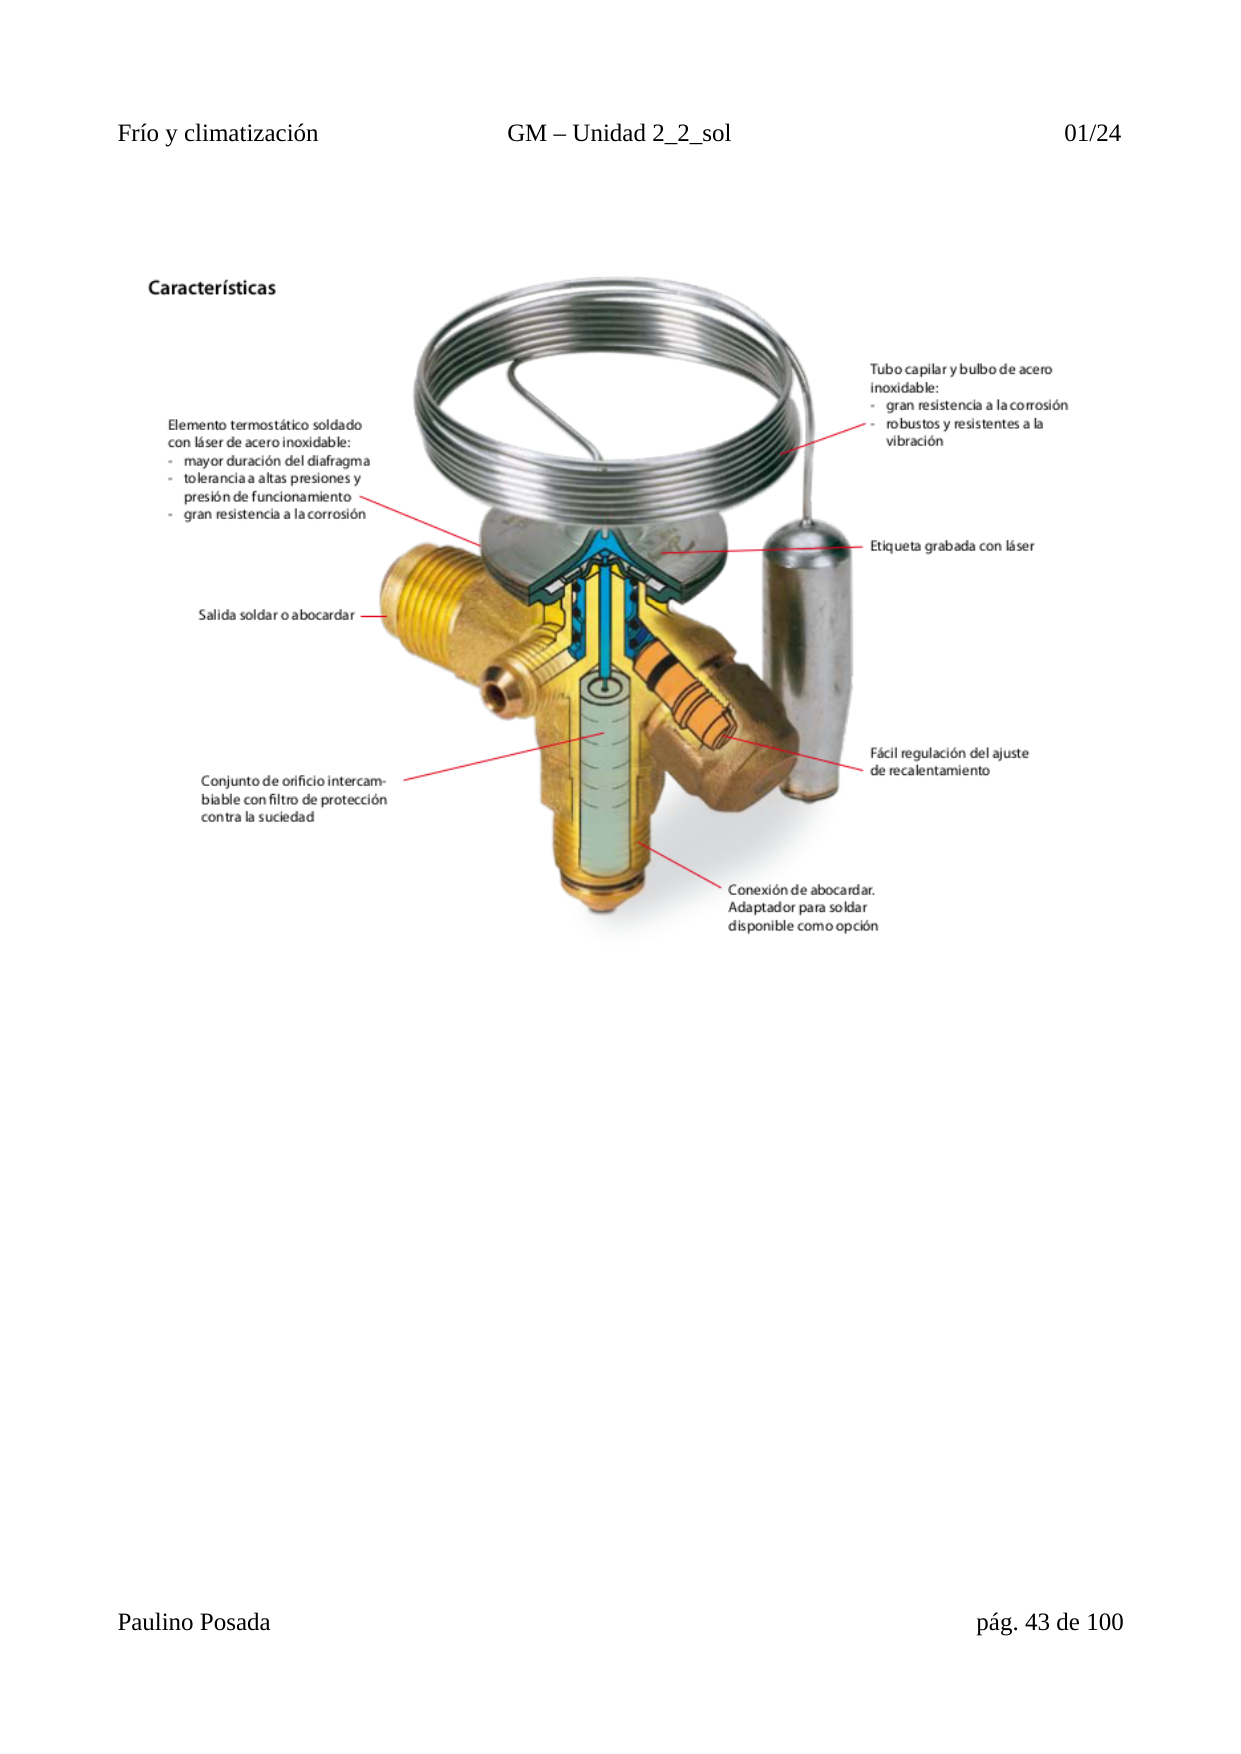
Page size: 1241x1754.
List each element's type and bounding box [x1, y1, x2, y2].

picture [131, 252, 1136, 964]
